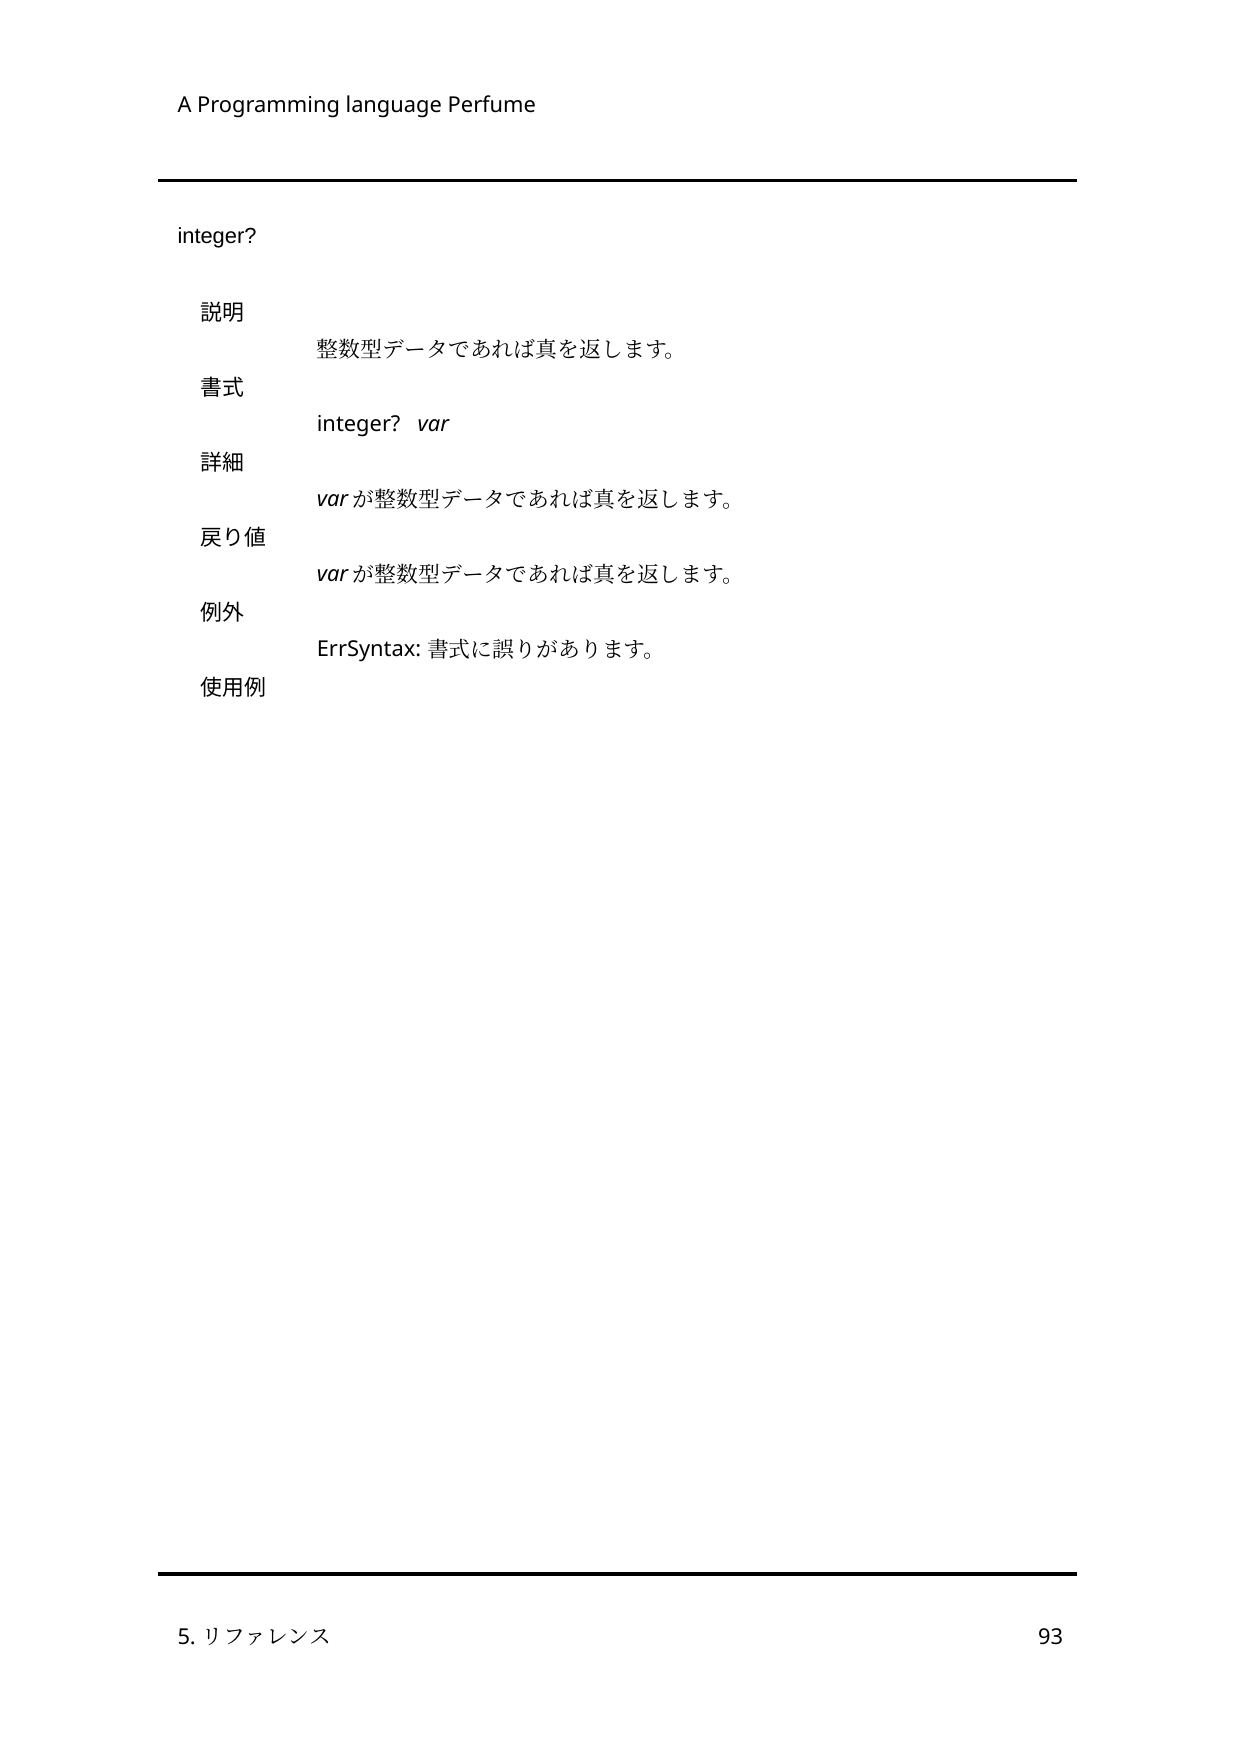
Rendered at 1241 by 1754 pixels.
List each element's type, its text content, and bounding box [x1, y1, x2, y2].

table_cell 例外 [200, 592, 317, 667]
table_cell integer? var [317, 367, 1063, 442]
table_cell 使用例 [200, 667, 317, 742]
table_header 整数型データであれば真を返します。 [317, 292, 1063, 367]
table_cell 戻り値 [200, 517, 317, 592]
table_header 説明 [200, 292, 317, 367]
table_cell ErrSyntax: 書式に誤りがあります。 [317, 592, 1063, 667]
table_cell [317, 667, 1063, 742]
table_cell varが整数型データであれば真を返します。 [317, 442, 1063, 517]
table_cell 書式 [200, 367, 317, 442]
table_cell varが整数型データであれば真を返します。 [317, 517, 1063, 592]
subtitle integer? [177, 217, 1063, 254]
table_cell 詳細 [200, 442, 317, 517]
